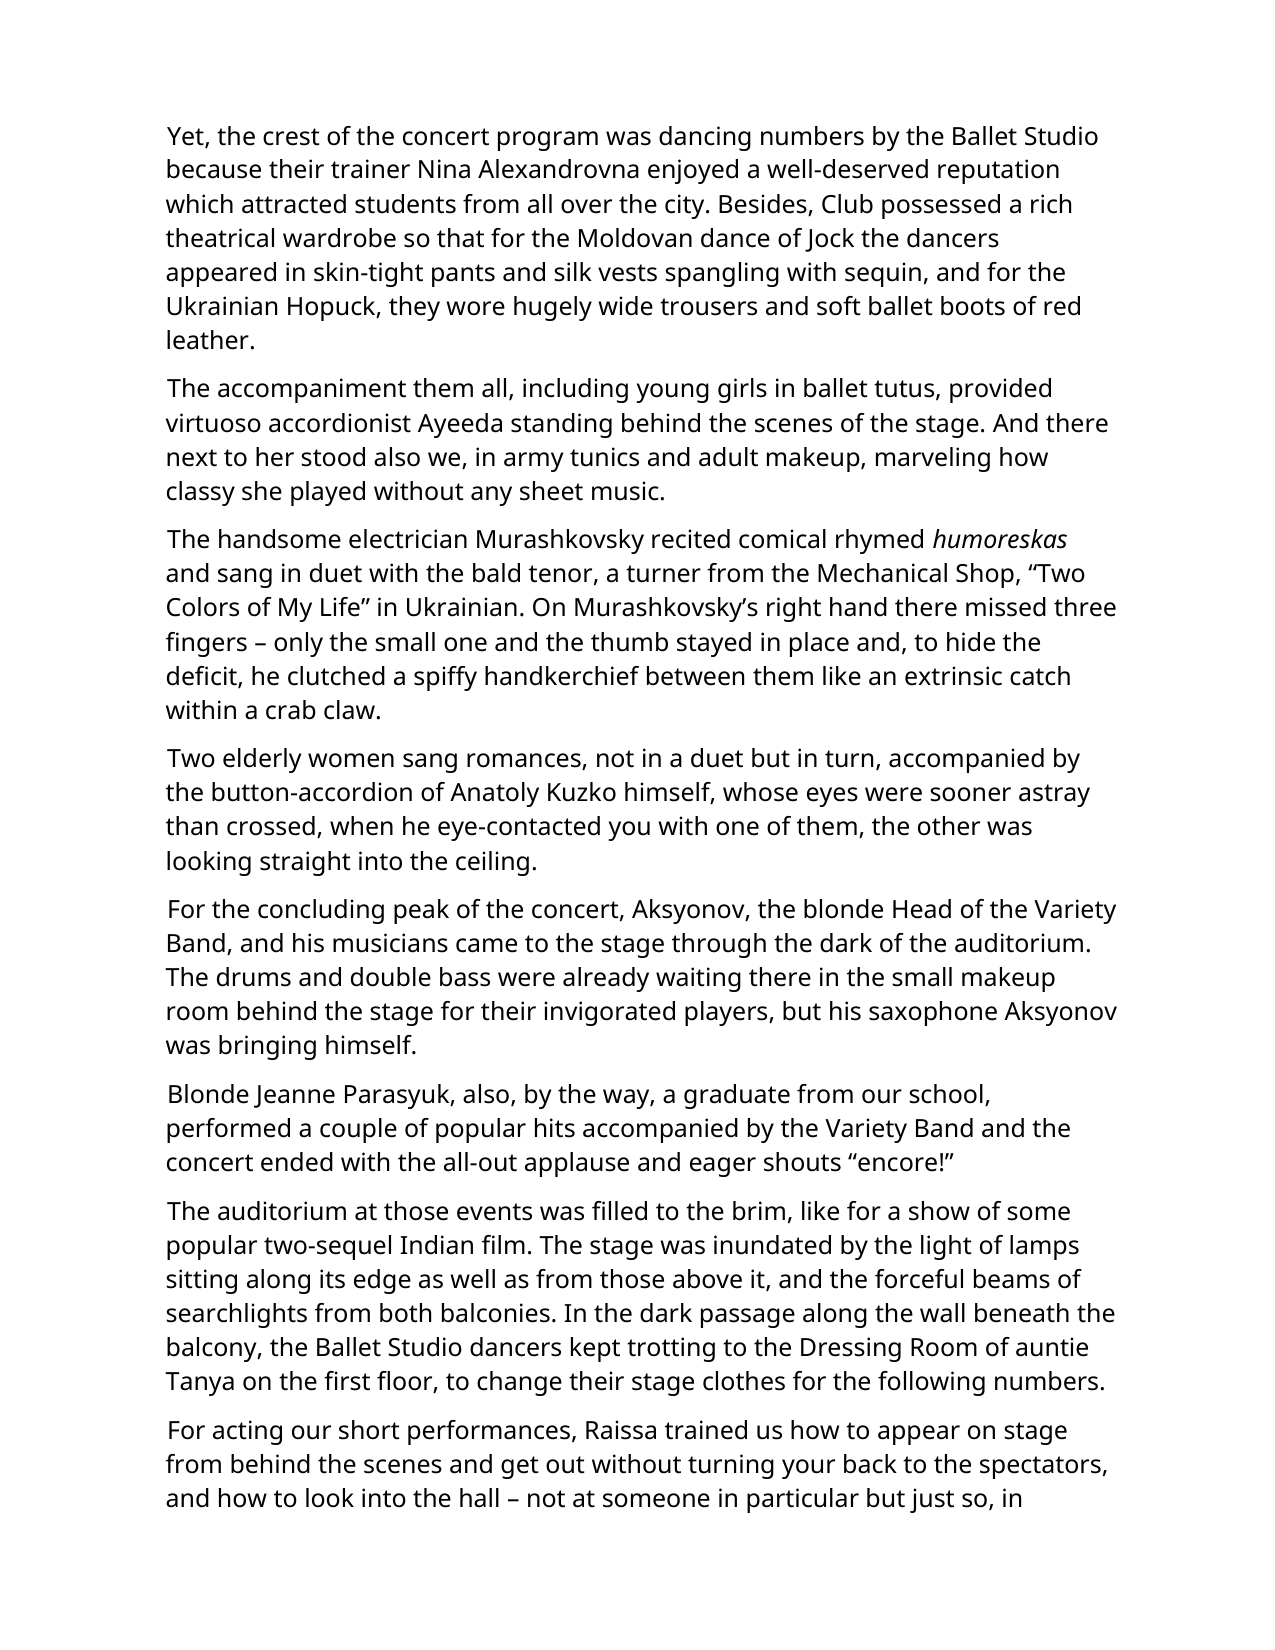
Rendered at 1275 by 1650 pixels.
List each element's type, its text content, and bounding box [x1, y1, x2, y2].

text Blonde Jeanne Parasyuk, also, by the way, a graduate from our school, performed a couple of popular hits accompanied by the Variety Band and the concert ended with the all-out applause and eager shouts “encore!” [165, 1077, 1118, 1179]
text Yet, the crest of the concert program was dancing numbers by the Ballet Studio because their trainer Nina Alexandrovna enjoyed a well-deserved reputation which attracted students from all over the city. Besides, Club possessed a rich theatrical wardrobe so that for the Moldovan dance of Jock the dancers appeared in skin-tight pants and silk vests spangling with sequin, and for the Ukrainian Hopuck, they wore hugely wide trousers and soft ballet boots of red leather. [165, 118, 1118, 357]
text For acting our short performances, Raissa trained us how to appear on stage from behind the scenes and get out without turning your back to the spectators, and how to look into the hall – not at someone in particular but just so, in [165, 1412, 1118, 1514]
text The accompaniment them all, including young girls in ballet tutus, provided virtuoso accordionist Ayeeda standing behind the scenes of the stage. And there next to her stood also we, in army tunics and adult makeup, marveling how classy she played without any sheet music. [165, 371, 1118, 507]
text Two elderly women sang romances, not in a duet but in turn, accompanied by the button-accordion of Anatoly Kuzko himself, whose eyes were sooner astray than crossed, when he eye-contacted you with one of them, the other was looking straight into the ceiling. [165, 741, 1118, 877]
text The auditorium at those events was filled to the brim, like for a show of some popular two-sequel Indian film. The stage was inundated by the light of lamps sitting along its edge as well as from those above it, and the forceful beams of searchlights from both balconies. In the dark passage along the wall beneath the balcony, the Ballet Studio dancers kept trotting to the Dressing Room of auntie Tanya on the first floor, to change their stage clothes for the following numbers. [165, 1193, 1118, 1398]
text For the concluding peak of the concert, Aksyonov, the blonde Head of the Variety Band, and his musicians came to the stage through the dark of the auditorium. The drums and double bass were already waiting there in the small makeup room behind the stage for their invigorated players, but his saxophone Aksyonov was bringing himself. [165, 892, 1118, 1062]
text The handsome electrician Murashkovsky recited comical rhymed humoreskas and sang in duet with the bald tenor, a turner from the Mechanical Shop, “Two Colors of My Life” in Ukrainian. On Murashkovsky’s right hand there missed three fingers – only the small one and the thumb stayed in place and, to hide the deficit, he clutched a spiffy handkerchief between them like an extrinsic catch within a crab claw. [165, 522, 1118, 726]
